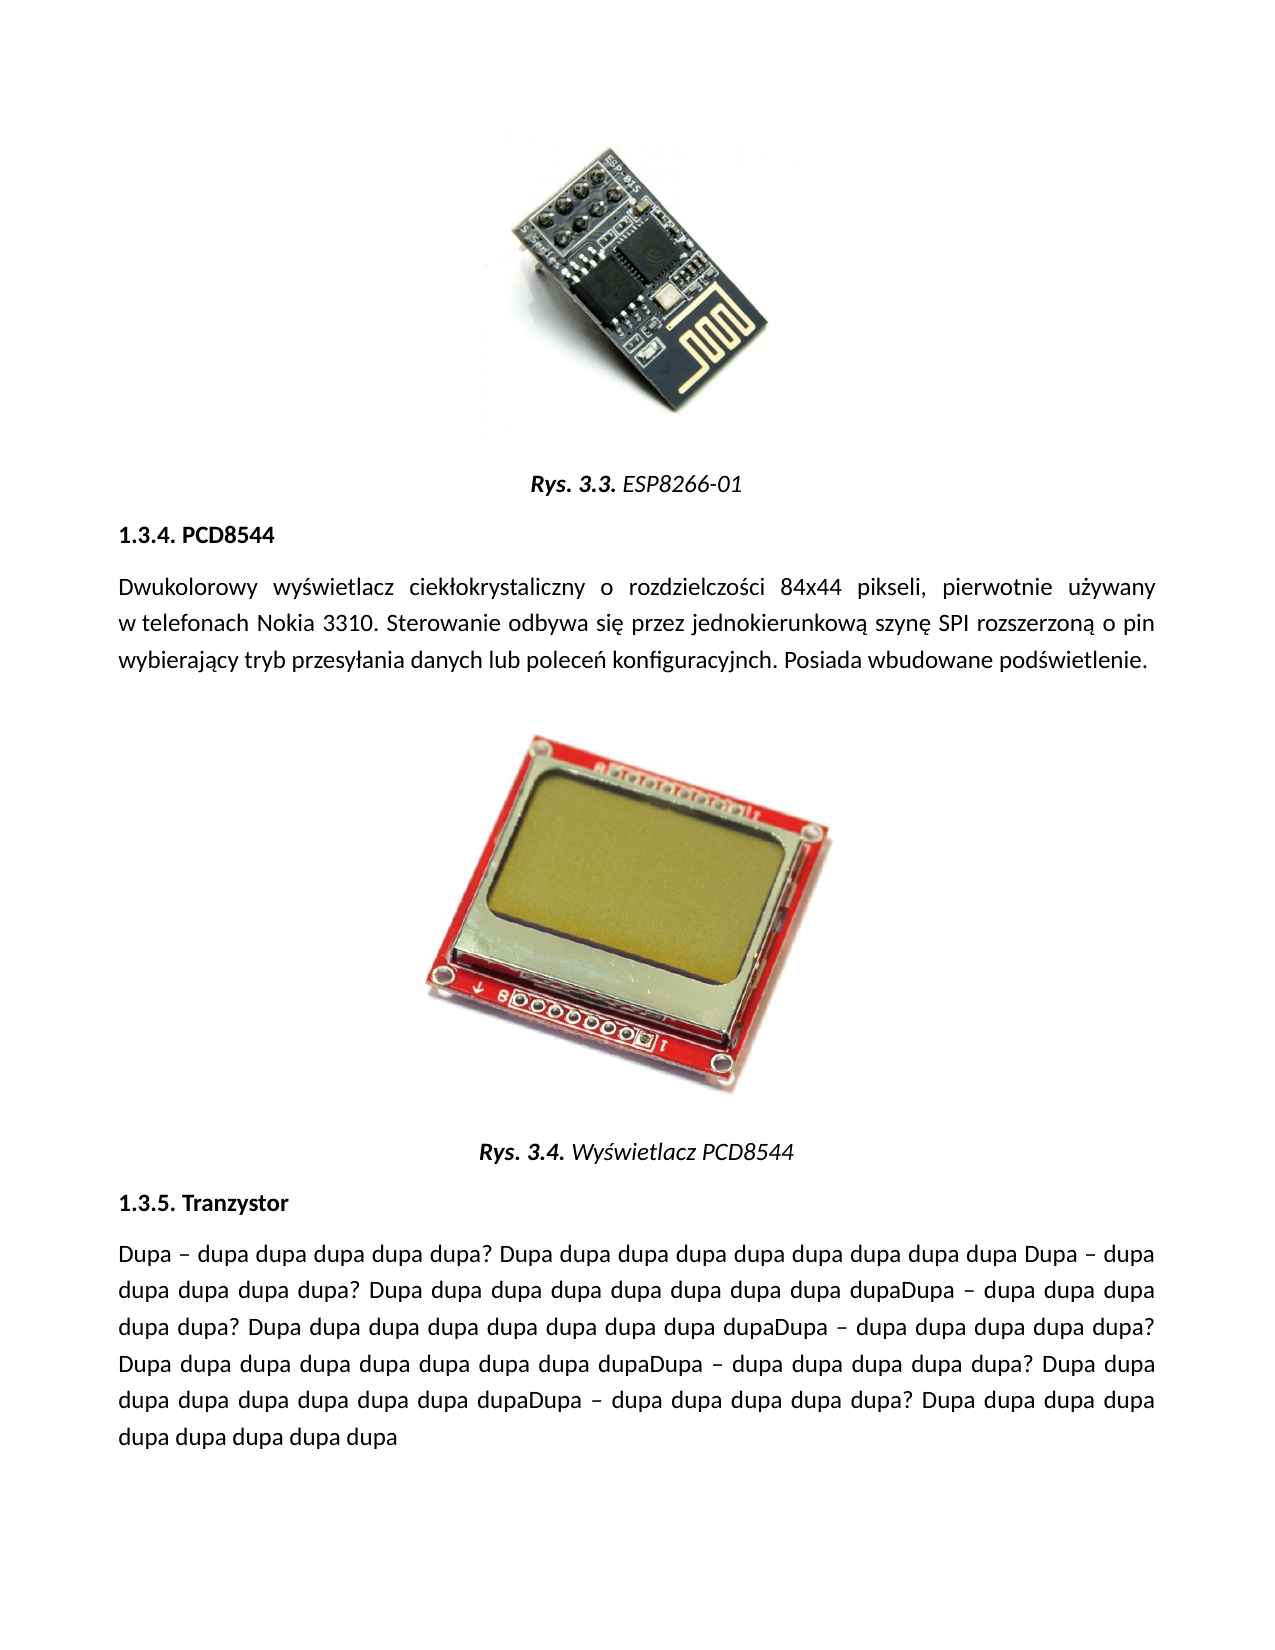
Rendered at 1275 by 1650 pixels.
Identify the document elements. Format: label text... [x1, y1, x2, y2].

text Rys. 3.4. Wyświetlacz PCD8544 [118, 1136, 1157, 1166]
picture [472, 118, 803, 448]
picture [387, 695, 888, 1116]
text 1.3.4. PCD8544 [118, 519, 1157, 550]
text Dupa – dupa dupa dupa dupa dupa? Dupa dupa dupa dupa dupa dupa dupa dupa dupa Dupa – dupa dupa dupa dupa dupa? Dupa dupa dupa dupa dupa dupa dupa dupa dupaDupa – dupa dupa dupa dupa dupa? Dupa dupa dupa dupa dupa dupa dupa dupa dupaDupa – dupa dupa dupa dupa dupa? Dupa dupa dupa dupa dupa dupa dupa dupa dupaDupa – dupa dupa dupa dupa dupa? Dupa dupa dupa dupa dupa dupa dupa dupa dupaDupa – dupa dupa dupa dupa dupa? Dupa dupa dupa dupa dupa dupa dupa dupa dupa [118, 1238, 1157, 1451]
text 1.3.5. Tranzystor [118, 1187, 1157, 1217]
text Rys. 3.3. ESP8266-01 [118, 468, 1157, 499]
text Dwukolorowy wyświetlacz ciekłokrystaliczny o rozdzielczości 84x44 pikseli, pierwotnie używany w telefonach Nokia 3310. Sterowanie odbywa się przez jednokierunkową szynę SPI rozszerzoną o pin wybierający tryb przesyłania danych lub poleceń konfiguracyjnch. Posiada wbudowane podświetlenie. [118, 571, 1157, 674]
